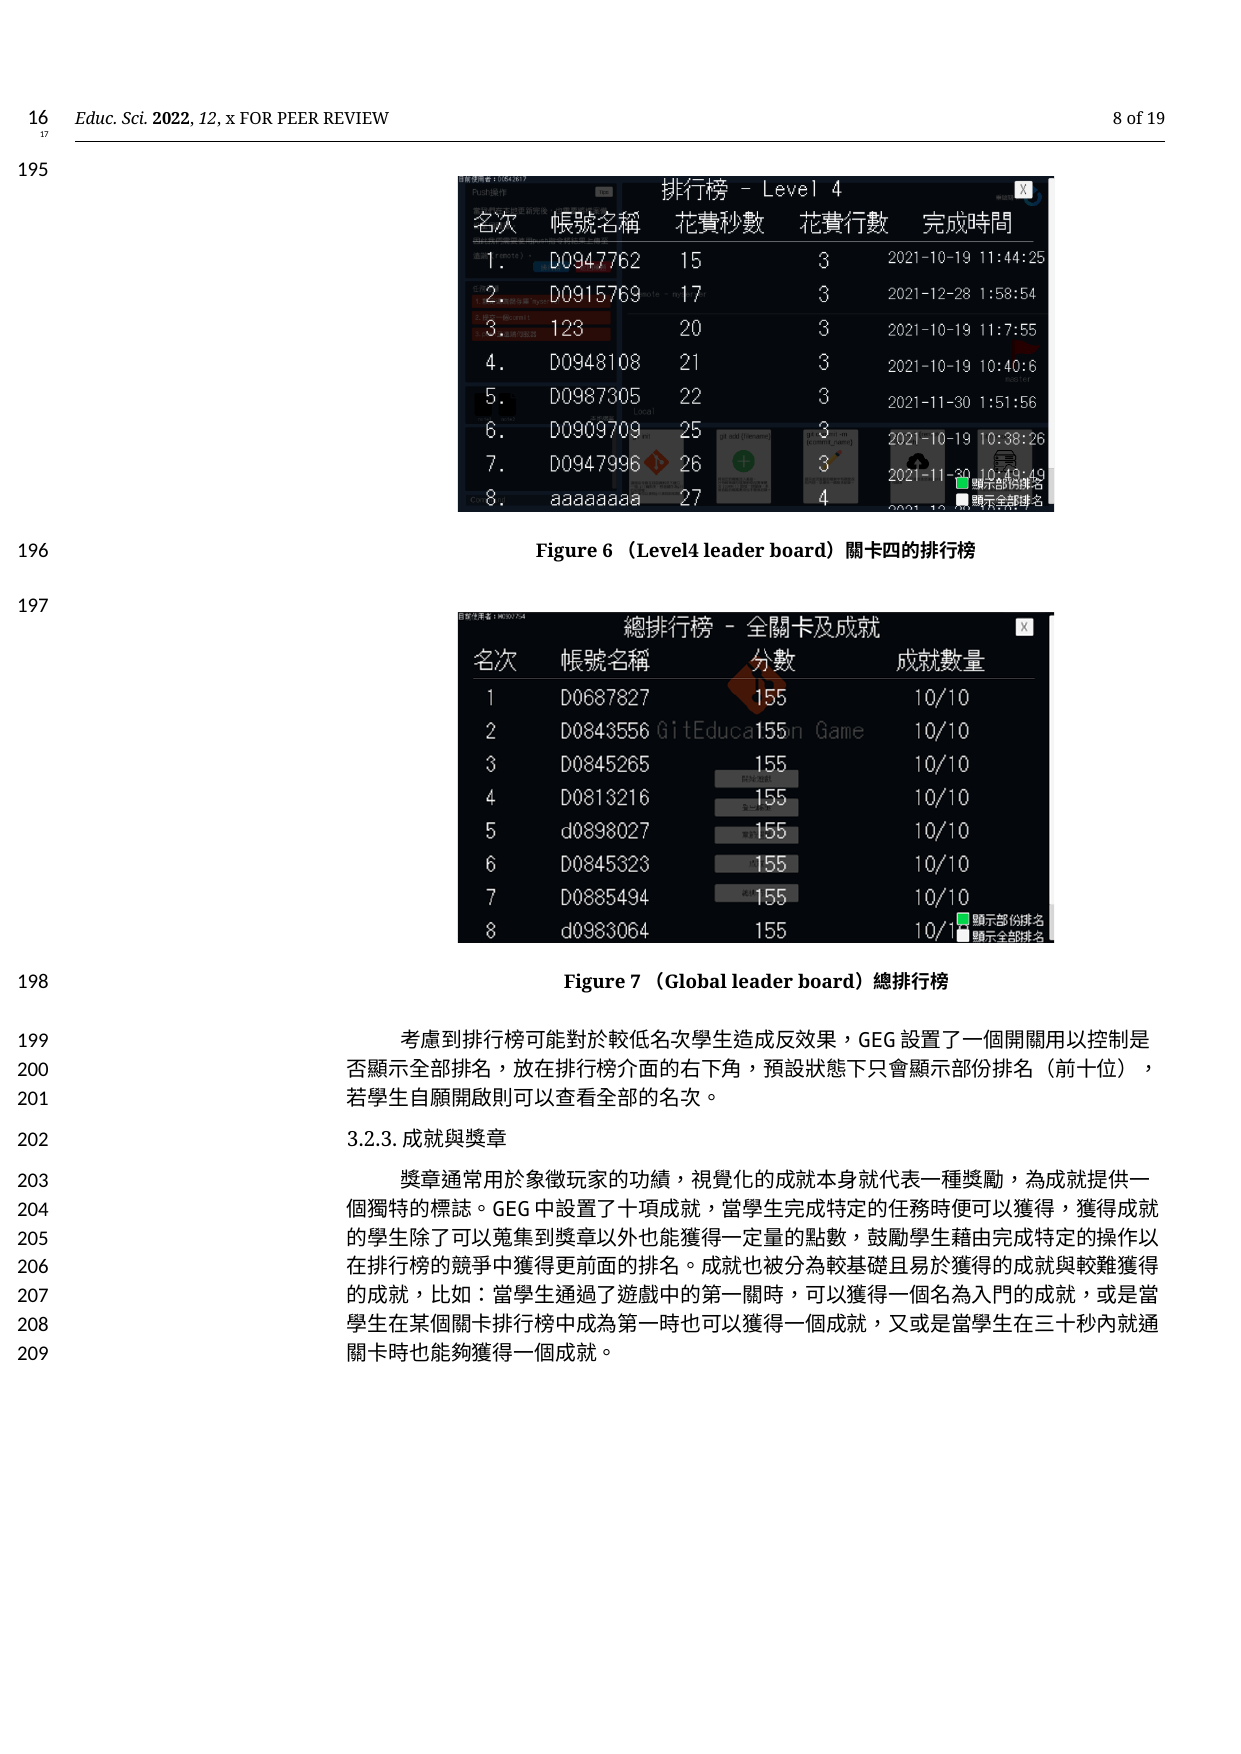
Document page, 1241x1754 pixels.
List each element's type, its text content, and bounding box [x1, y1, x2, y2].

subtitle 3.2.3. 成就與獎章 [347, 1124, 1165, 1152]
text Figure 7 （Global leader board）總排行榜 [347, 968, 1165, 994]
subtitle 考慮到排行榜可能對於較低名次學生造成反效果[16]，GEG設置了一個開關用以控制是否顯示全部排名，放在排行榜介面的右下角，預設狀態下只會顯示部份排名（前十位），若學生自願開啟則可以查看全部的名次。 [347, 1025, 1165, 1111]
subtitle 獎章通常用於象徵玩家的功績，視覺化的成就本身就代表一種獎勵，為成就提供一個獨特的標誌[17]。GEG中設置了十項成就，當學生完成特定的任務時便可以獲得，獲得成就的學生除了可以蒐集到獎章以外也能獲得一定量的點數，鼓勵學生藉由完成特定的操作以在排行榜的競爭中獲得更前面的排名。成就也被分為較基礎且易於獲得的成就與較難獲得的成就，比如：當學生通過了遊戲中的第一關時，可以獲得一個名為入門的成就，或是當學生在某個關卡排行榜中成為第一時也可以獲得一個成就，又或是當學生在三十秒內就通關卡時也能夠獲得一個成就。 [347, 1165, 1165, 1366]
text Figure 6 （Level4 leader board）關卡四的排行榜 [347, 536, 1165, 562]
